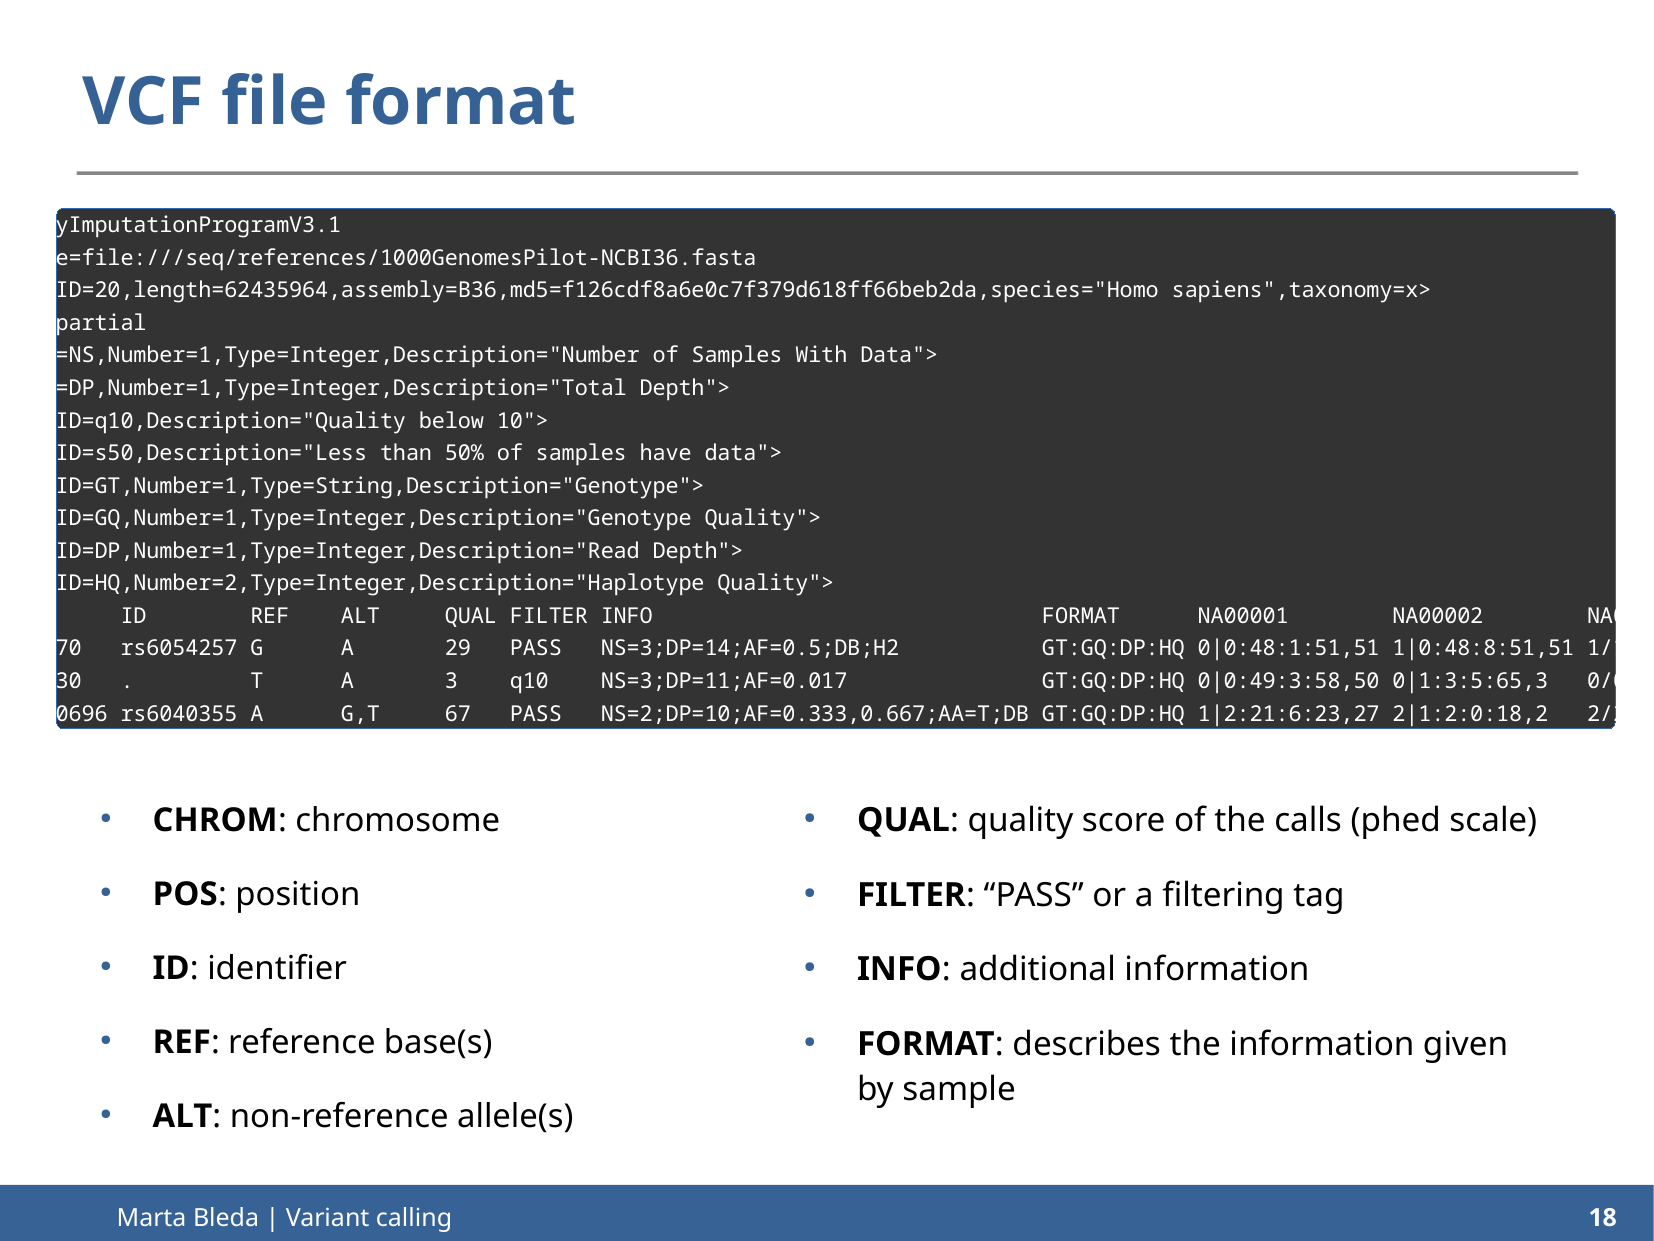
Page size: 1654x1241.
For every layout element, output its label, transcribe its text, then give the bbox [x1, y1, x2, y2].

title VCF file format [82, 49, 1571, 148]
list QUAL: quality score of the calls (phed scale) FILTER: “PASS” or a filtering tag INFO: additional information FORMAT: describes the information given by sample [786, 796, 1554, 1139]
list CHROM: chromosome POS: position ID: identifier REF: reference base(s) ALT: non-reference allele(s) [82, 796, 786, 1139]
picture [74, 170, 1580, 175]
text_box ##fileformat=VCFv4.1 ##fileDate=20090805 ##source=myImputationProgramV3.1 ##reference=file:///seq/references/1000GenomesPilot-NCBI36.fasta ##contig=<ID=20,length=62435964,assembly=B36,md5=f126cdf8a6e0c7f379d618ff66beb2da,species="Homo sapiens",taxonomy=x> ##phasing=partial ##INFO=<ID=NS,Number=1,Type=Integer,Description="Number of Samples With Data"> ##INFO=<ID=DP,Number=1,Type=Integer,Description="Total Depth"> ##FILTER=<ID=q10,Description="Quality below 10"> ##FILTER=<ID=s50,Description="Less than 50% of samples have data"> ##FORMAT=<ID=GT,Number=1,Type=String,Description="Genotype"> ##FORMAT=<ID=GQ,Number=1,Type=Integer,Description="Genotype Quality"> ##FORMAT=<ID=DP,Number=1,Type=Integer,Description="Read Depth"> ##FORMAT=<ID=HQ,Number=2,Type=Integer,Description="Haplotype Quality"> #CHROM POS ID REF ALT QUAL FILTER INFO FORMAT NA00001 NA00002 NA00003 20 14370 rs6054257 G A 29 PASS NS=3;DP=14;AF=0.5;DB;H2 GT:GQ:DP:HQ 0|0:48:1:51,51 1|0:48:8:51,51 1/1:43:5:.,. 20 17330 . T A 3 q10 NS=3;DP=11;AF=0.017 GT:GQ:DP:HQ 0|0:49:3:58,50 0|1:3:5:65,3 0/0:41:3 20 1110696 rs6040355 A G,T 67 PASS NS=2;DP=10;AF=0.333,0.667;AA=T;DB GT:GQ:DP:HQ 1|2:21:6:23,27 2|1:2:0:18,2 2/2:35:4 20 1230237 . T . 47 PASS NS=3;DP=13;AA=T GT:GQ:DP:HQ 0|0:54:7:56,60 0|0:48:4:51,51 0/0:61:2 20 1234567 microsat1 GTC G,GTCT 50 PASS NS=3;DP=9;AA=G GT:GQ:DP 0/1:35:4 0/2:17:2 1/1:40:3 [56, 208, 1616, 729]
